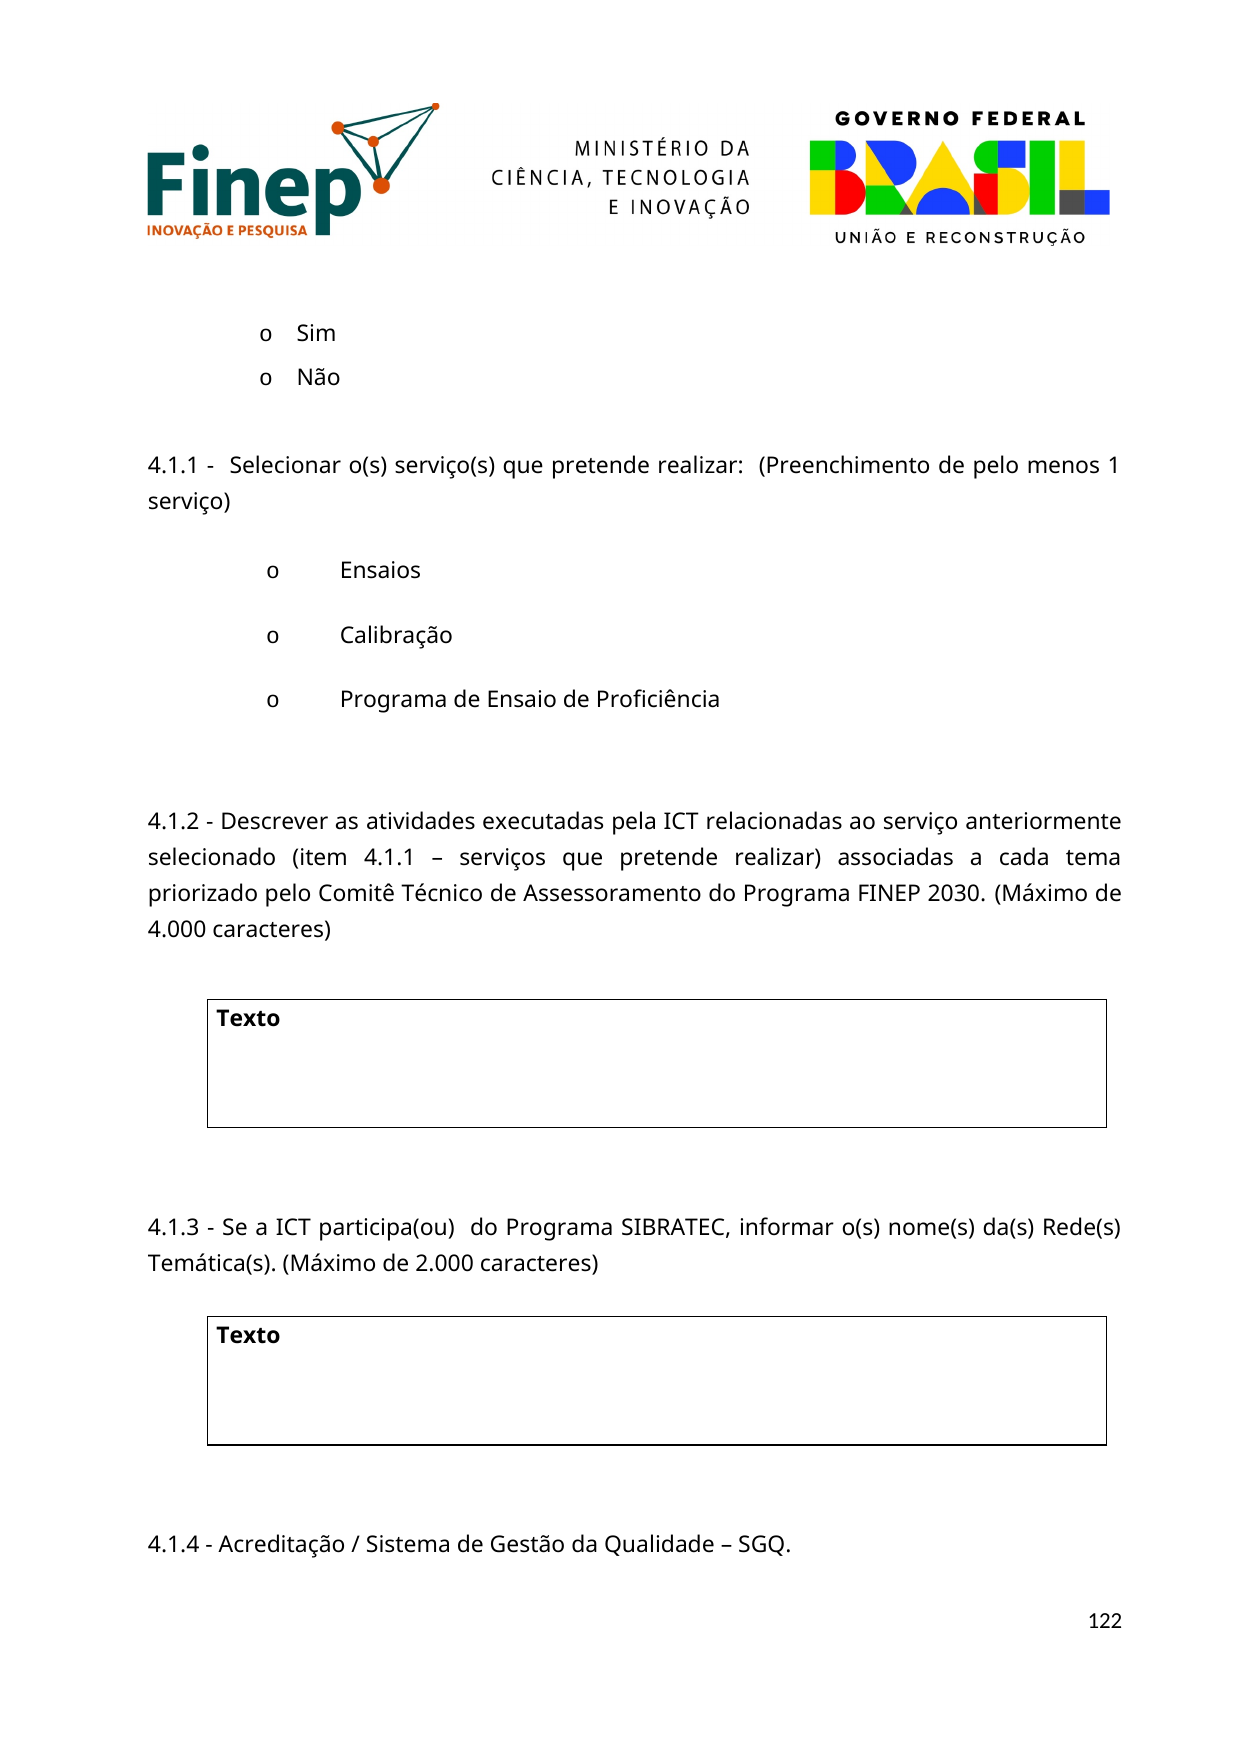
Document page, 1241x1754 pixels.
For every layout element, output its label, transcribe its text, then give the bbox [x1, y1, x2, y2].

text Texto [208, 1317, 1106, 1350]
list Programa de Ensaio de Proficiência [266, 683, 1122, 715]
text 4.1.4 - Acreditação / Sistema de Gestão da Qualidade – SGQ. [148, 1528, 1122, 1559]
text 4.1.3 - Se a ICT participa(ou) do Programa SIBRATEC, informar o(s) nome(s) da(s) Rede(s) Temática(s). (Máximo de 2.000 caracteres) [148, 1211, 1122, 1278]
text 4.1.2 - Descrever as atividades executadas pela ICT relacionadas ao serviço anteriormente selecionado (item 4.1.1 – serviços que pretende realizar) associadas a cada tema priorizado pelo Comitê Técnico de Assessoramento do Programa FINEP 2030. (Máximo de 4.000 caracteres) [148, 805, 1122, 944]
list Sim [259, 317, 1122, 348]
text 4.1.1 - Selecionar o(s) serviço(s) que pretende realizar: (Preenchimento de pelo menos 1 serviço) [148, 449, 1122, 516]
list Não [259, 361, 1122, 392]
list Calibração [266, 619, 1122, 650]
list Ensaios [266, 554, 1122, 585]
text Texto [208, 1000, 1106, 1033]
